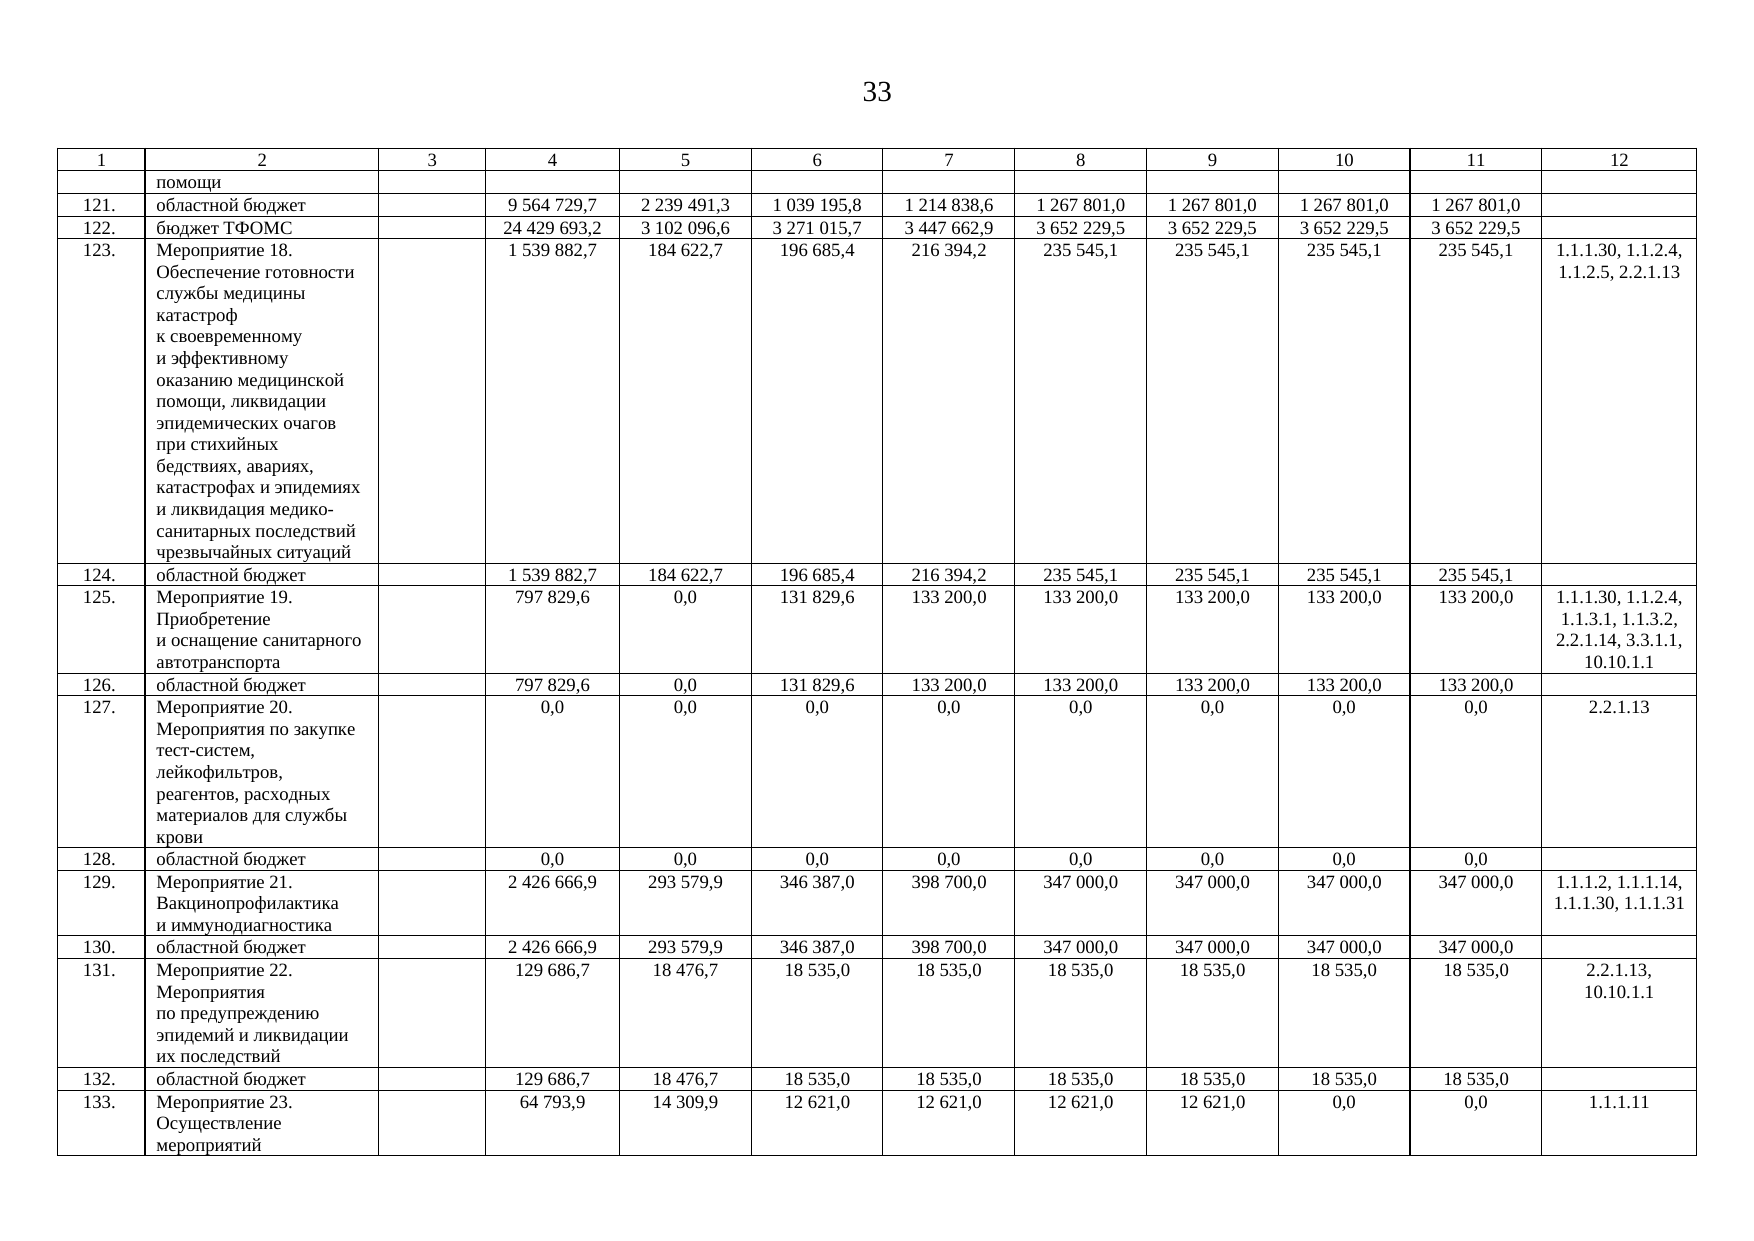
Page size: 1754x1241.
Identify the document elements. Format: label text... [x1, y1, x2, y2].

table_cell [58, 564, 144, 585]
table_cell 133 200,0 [1015, 674, 1146, 695]
table_cell 2.2.1.13, 10.10.1.1 [1542, 959, 1696, 1067]
table_cell [1542, 564, 1696, 585]
table_cell 347 000,0 [1279, 936, 1409, 958]
table_header 1 [58, 149, 144, 170]
table_cell 18 535,0 [1411, 1068, 1541, 1089]
table_cell 2.2.1.13 [1542, 696, 1696, 847]
table_cell [58, 674, 144, 695]
table_cell 0,0 [620, 586, 751, 672]
table_cell 133 200,0 [1279, 586, 1409, 672]
table_header 11 [1411, 149, 1541, 170]
table_cell [58, 171, 144, 193]
table_cell [486, 171, 619, 193]
table_cell 1 267 801,0 [1411, 194, 1541, 216]
table_cell [1411, 171, 1541, 193]
table_cell 24 429 693,2 [486, 217, 619, 238]
table_cell Мероприятие 22. Мероприятия по предупреждению эпидемий и ликвидации их последствий [146, 959, 378, 1067]
table_cell [58, 586, 144, 672]
table_cell бюджет ТФОМС [146, 217, 378, 238]
table_cell 3 652 229,5 [1411, 217, 1541, 238]
table_cell [379, 936, 485, 958]
table_cell 398 700,0 [883, 936, 1014, 958]
table_cell 18 535,0 [1279, 959, 1409, 1067]
table_cell 0,0 [883, 696, 1014, 847]
table_cell [379, 1091, 485, 1155]
table_cell 0,0 [620, 674, 751, 695]
table_header 6 [752, 149, 882, 170]
table_cell 347 000,0 [1411, 936, 1541, 958]
table_cell 12 621,0 [883, 1091, 1014, 1155]
table_cell [1279, 171, 1409, 193]
table_cell областной бюджет [146, 674, 378, 695]
table_cell 0,0 [1015, 696, 1146, 847]
table_cell 347 000,0 [1015, 936, 1146, 958]
table_cell 12 621,0 [752, 1091, 882, 1155]
table_cell 1 267 801,0 [1147, 194, 1278, 216]
table_cell 0,0 [620, 696, 751, 847]
table_header 12 [1542, 149, 1696, 170]
table_cell 0,0 [1279, 696, 1409, 847]
table_cell 18 535,0 [1411, 959, 1541, 1067]
table_cell [379, 239, 485, 563]
table_cell [1542, 674, 1696, 695]
table_cell 0,0 [752, 696, 882, 847]
table_cell 18 476,7 [620, 959, 751, 1067]
table_cell [1015, 171, 1146, 193]
table_cell [379, 848, 485, 870]
table_cell [1542, 171, 1696, 193]
table_cell 2 426 666,9 [486, 936, 619, 958]
table_cell 347 000,0 [1279, 871, 1409, 935]
table_cell [1542, 194, 1696, 216]
table_cell 346 387,0 [752, 871, 882, 935]
table_cell 347 000,0 [1147, 936, 1278, 958]
table_cell 133 200,0 [1147, 674, 1278, 695]
table_cell 235 545,1 [1411, 239, 1541, 563]
table_header 10 [1279, 149, 1409, 170]
table_cell 1 267 801,0 [1279, 194, 1409, 216]
table_cell 1 267 801,0 [1015, 194, 1146, 216]
table_cell 398 700,0 [883, 871, 1014, 935]
table_header 9 [1147, 149, 1278, 170]
table_cell 64 793,9 [486, 1091, 619, 1155]
table_cell областной бюджет [146, 848, 378, 870]
table_cell [379, 564, 485, 585]
table_cell [379, 171, 485, 193]
table_cell 1.1.1.30, 1.1.2.4, 1.1.2.5, 2.2.1.13 [1542, 239, 1696, 563]
table_header 8 [1015, 149, 1146, 170]
table_cell 797 829,6 [486, 674, 619, 695]
table_cell [620, 171, 751, 193]
table_cell 235 545,1 [1015, 239, 1146, 563]
table_cell 18 535,0 [1147, 1068, 1278, 1089]
table_cell 3 271 015,7 [752, 217, 882, 238]
table_cell 0,0 [486, 696, 619, 847]
table_cell 293 579,9 [620, 936, 751, 958]
table_cell 3 652 229,5 [1147, 217, 1278, 238]
table_cell [58, 936, 144, 958]
table_cell 3 652 229,5 [1015, 217, 1146, 238]
table_cell 3 102 096,6 [620, 217, 751, 238]
table_cell 0,0 [1411, 848, 1541, 870]
table_cell 133 200,0 [883, 674, 1014, 695]
table_cell 131 829,6 [752, 586, 882, 672]
table_cell 18 535,0 [752, 1068, 882, 1089]
table_cell 1 539 882,7 [486, 239, 619, 563]
table_cell 1.1.1.11 [1542, 1091, 1696, 1155]
table_cell [1542, 1068, 1696, 1089]
table_cell [379, 871, 485, 935]
table_cell 0,0 [1147, 696, 1278, 847]
table_cell [58, 239, 144, 563]
table_header 7 [883, 149, 1014, 170]
table_cell 18 535,0 [1279, 1068, 1409, 1089]
table_cell 18 535,0 [883, 959, 1014, 1067]
table_cell [58, 194, 144, 216]
table_cell 1 539 882,7 [486, 564, 619, 585]
table_cell 0,0 [1147, 848, 1278, 870]
table_cell [1542, 936, 1696, 958]
table_cell 0,0 [1279, 848, 1409, 870]
table_cell [1542, 217, 1696, 238]
table_cell 216 394,2 [883, 239, 1014, 563]
table_header 2 [146, 149, 378, 170]
table_cell 235 545,1 [1279, 239, 1409, 563]
table_cell Мероприятие 19. Приобретение и оснащение санитарного автотранспорта [146, 586, 378, 672]
table_cell [379, 586, 485, 672]
table_cell 184 622,7 [620, 564, 751, 585]
table_cell 129 686,7 [486, 1068, 619, 1089]
table_cell [883, 171, 1014, 193]
table_cell 18 535,0 [1147, 959, 1278, 1067]
table_cell 133 200,0 [1411, 674, 1541, 695]
table_cell 12 621,0 [1147, 1091, 1278, 1155]
table_cell 347 000,0 [1147, 871, 1278, 935]
table_cell 1 214 838,6 [883, 194, 1014, 216]
table_cell [58, 871, 144, 935]
table_cell 346 387,0 [752, 936, 882, 958]
table_cell помощи [146, 171, 378, 193]
table_cell 184 622,7 [620, 239, 751, 563]
table_cell 0,0 [1411, 696, 1541, 847]
table_cell [1542, 848, 1696, 870]
table_cell 235 545,1 [1015, 564, 1146, 585]
table_cell 0,0 [1279, 1091, 1409, 1155]
table_cell [58, 848, 144, 870]
table_cell 12 621,0 [1015, 1091, 1146, 1155]
table_cell [58, 959, 144, 1067]
table_cell 133 200,0 [883, 586, 1014, 672]
table_cell 1 039 195,8 [752, 194, 882, 216]
table_cell 235 545,1 [1147, 239, 1278, 563]
table_cell 216 394,2 [883, 564, 1014, 585]
table_header 5 [620, 149, 751, 170]
table_cell [752, 171, 882, 193]
table_cell [1147, 171, 1278, 193]
table_cell 18 476,7 [620, 1068, 751, 1089]
table_cell Мероприятие 18. Обеспечение готовности службы медицины катастроф к своевременному и эффективному оказанию медицинской помощи, ликвидации эпидемических очагов при стихийных бедствиях, авариях, катастрофах и эпидемиях и ликвидация медико-санитарных последствий чрезвычайных ситуаций [146, 239, 378, 563]
table_cell областной бюджет [146, 564, 378, 585]
table_cell 0,0 [1411, 1091, 1541, 1155]
table_cell Мероприятие 23. Осуществление мероприятий [146, 1091, 378, 1155]
table_cell [379, 674, 485, 695]
table_cell 3 447 662,9 [883, 217, 1014, 238]
table_cell 133 200,0 [1411, 586, 1541, 672]
table_cell областной бюджет [146, 1068, 378, 1089]
table_cell Мероприятие 20. Мероприятия по закупке тест-систем, лейкофильтров, реагентов, расходных материалов для службы крови [146, 696, 378, 847]
table_cell [379, 217, 485, 238]
table_cell 1.1.1.2, 1.1.1.14, 1.1.1.30, 1.1.1.31 [1542, 871, 1696, 935]
table_cell 133 200,0 [1015, 586, 1146, 672]
table_cell 0,0 [883, 848, 1014, 870]
table_cell 0,0 [1015, 848, 1146, 870]
table_cell 18 535,0 [1015, 1068, 1146, 1089]
table_cell 9 564 729,7 [486, 194, 619, 216]
table_cell [379, 194, 485, 216]
table_cell 129 686,7 [486, 959, 619, 1067]
table_cell 196 685,4 [752, 564, 882, 585]
table_cell 347 000,0 [1411, 871, 1541, 935]
table_cell 18 535,0 [752, 959, 882, 1067]
table_cell [58, 1068, 144, 1089]
table_cell 293 579,9 [620, 871, 751, 935]
table_cell 2 426 666,9 [486, 871, 619, 935]
table_cell 18 535,0 [1015, 959, 1146, 1067]
table_cell [58, 1091, 144, 1155]
table_cell Мероприятие 21. Вакцинопрофилактика и иммунодиагностика [146, 871, 378, 935]
table_cell [379, 696, 485, 847]
table_cell 131 829,6 [752, 674, 882, 695]
table_cell 3 652 229,5 [1279, 217, 1409, 238]
table_cell 196 685,4 [752, 239, 882, 563]
table_cell [58, 217, 144, 238]
table_cell областной бюджет [146, 194, 378, 216]
table_cell 0,0 [620, 848, 751, 870]
table_cell 18 535,0 [883, 1068, 1014, 1089]
table_cell 1.1.1.30, 1.1.2.4, 1.1.3.1, 1.1.3.2, 2.2.1.14, 3.3.1.1, 10.10.1.1 [1542, 586, 1696, 672]
table_cell 14 309,9 [620, 1091, 751, 1155]
table_cell [379, 959, 485, 1067]
table_cell [58, 696, 144, 847]
table_cell 235 545,1 [1279, 564, 1409, 585]
table_header 3 [379, 149, 485, 170]
table_cell 133 200,0 [1147, 586, 1278, 672]
table_cell 0,0 [486, 848, 619, 870]
table_cell областной бюджет [146, 936, 378, 958]
table_cell 0,0 [752, 848, 882, 870]
table_cell 133 200,0 [1279, 674, 1409, 695]
table_cell 2 239 491,3 [620, 194, 751, 216]
table_cell 797 829,6 [486, 586, 619, 672]
table_header 4 [486, 149, 619, 170]
table_cell 235 545,1 [1147, 564, 1278, 585]
table_cell 235 545,1 [1411, 564, 1541, 585]
table_cell 347 000,0 [1015, 871, 1146, 935]
table_cell [379, 1068, 485, 1089]
